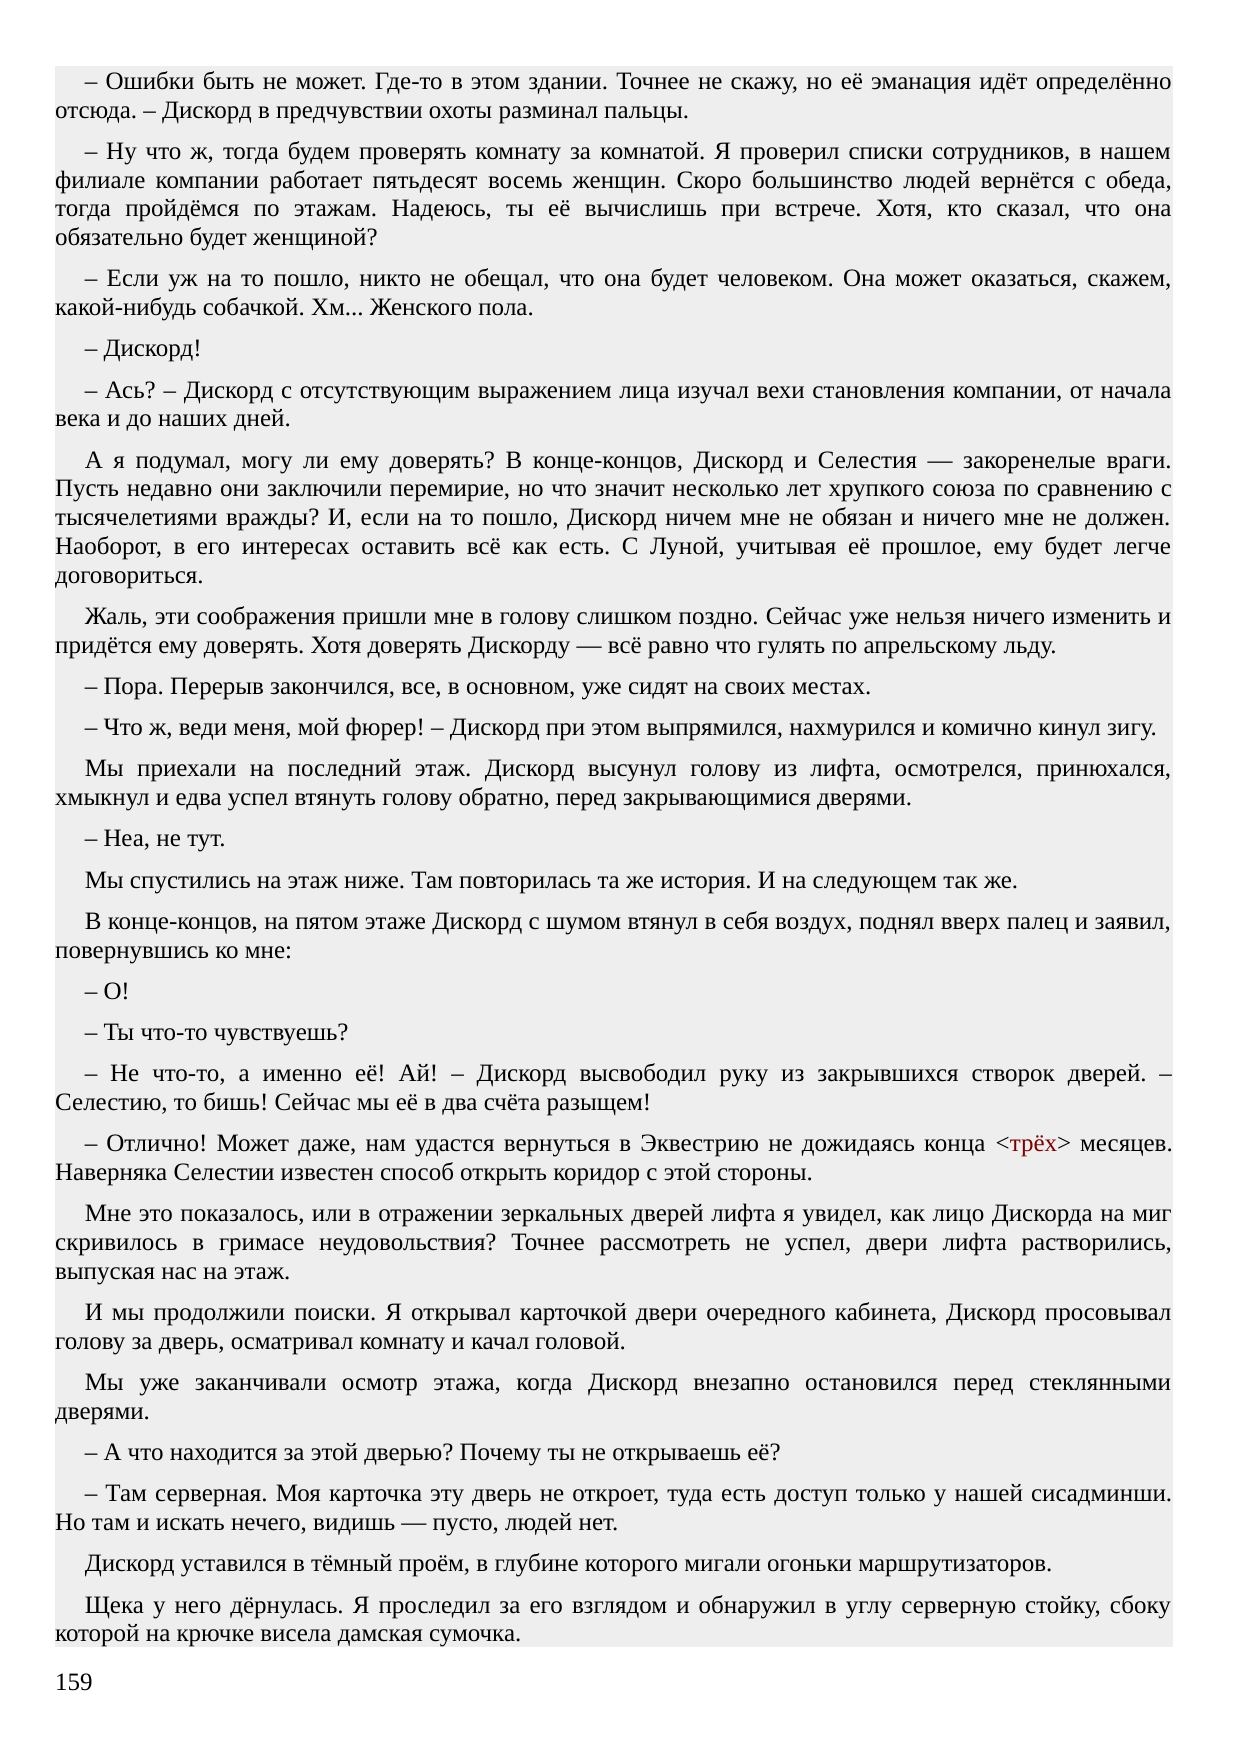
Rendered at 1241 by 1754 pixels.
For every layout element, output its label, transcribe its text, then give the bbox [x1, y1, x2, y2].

text Мы приехали на последний этаж. Дискорд высунул голову из лифта, осмотрелся, принюхался, хмыкнул и едва успел втянуть голову обратно, перед закрывающимися дверями. [55, 753, 1173, 811]
text Мы спустились на этаж ниже. Там повторилась та же история. И на следующем так же. [55, 865, 1173, 893]
text Жаль, эти соображения пришли мне в голову слишком поздно. Сейчас уже нельзя ничего изменить и придётся ему доверять. Хотя доверять Дискорду — всё равно что гулять по апрельскому льду. [55, 601, 1173, 658]
text А я подумал, могу ли ему доверять? В конце-концов, Дискорд и Селестия — закоренелые враги. Пусть недавно они заключили перемирие, но что значит несколько лет хрупкого союза по сравнению с тысячелетиями вражды? И, если на то пошло, Дискорд ничем мне не обязан и ничего мне не должен. Наоборот, в его интересах оставить всё как есть. С Луной, учитывая её прошлое, ему будет легче договориться. [55, 445, 1173, 588]
text – Ась? – Дискорд с отсутствующим выражением лица изучал вехи становления компании, от начала века и до наших дней. [55, 375, 1173, 432]
text – Ошибки быть не может. Где-то в этом здании. Точнее не скажу, но её эманация идёт определённо отсюда. – Дискорд в предчувствии охоты разминал пальцы. [55, 66, 1173, 123]
text – Ну что ж, тогда будем проверять комнату за комнатой. Я проверил списки сотрудников, в нашем филиале компании работает пятьдесят восемь женщин. Скоро большинство людей вернётся с обеда, тогда пройдёмся по этажам. Надеюсь, ты её вычислишь при встрече. Хотя, кто сказал, что она обязательно будет женщиной? [55, 136, 1173, 251]
text – Ты что-то чувствуешь? [55, 1017, 1173, 1046]
text – А что находится за этой дверью? Почему ты не открываешь её? [55, 1437, 1173, 1466]
text Щека у него дёрнулась. Я проследил за его взглядом и обнаружил в углу серверную стойку, сбоку которой на крючке висела дамская сумочка. [55, 1590, 1173, 1647]
text – Там серверная. Моя карточка эту дверь не откроет, туда есть доступ только у нашей сисадминши. Но там и искать нечего, видишь — пусто, людей нет. [55, 1478, 1173, 1536]
text Мы уже заканчивали осмотр этажа, когда Дискорд внезапно остановился перед стеклянными дверями. [55, 1367, 1173, 1425]
text – О! [55, 976, 1173, 1005]
text – Не что-то, а именно её! Ай! – Дискорд высвободил руку из закрывшихся створок дверей. – Селестию, то бишь! Сейчас мы её в два счёта разыщем! [55, 1058, 1173, 1116]
text – Дискорд! [55, 333, 1173, 362]
text Мне это показалось, или в отражении зеркальных дверей лифта я увидел, как лицо Дискорда на миг скривилось в гримасе неудовольствия? Точнее рассмотреть не успел, двери лифта растворились, выпуская нас на этаж. [55, 1198, 1173, 1285]
text И мы продолжили поиски. Я открывал карточкой двери очередного кабинета, Дискорд просовывал голову за дверь, осматривал комнату и качал головой. [55, 1297, 1173, 1355]
text Дискорд уставился в тёмный проём, в глубине которого мигали огоньки маршрутизаторов. [55, 1548, 1173, 1577]
text В конце-концов, на пятом этаже Дискорд с шумом втянул в себя воздух, поднял вверх палец и заявил, повернувшись ко мне: [55, 906, 1173, 963]
text – Если уж на то пошло, никто не обещал, что она будет человеком. Она может оказаться, скажем, какой-нибудь собачкой. Хм... Женского пола. [55, 263, 1173, 321]
text – Что ж, веди меня, мой фюрер! – Дискорд при этом выпрямился, нахмурился и комично кинул зигу. [55, 712, 1173, 741]
text – Пора. Перерыв закончился, все, в основном, уже сидят на своих местах. [55, 671, 1173, 700]
text – Отлично! Может даже, нам удастся вернуться в Эквестрию не дожидаясь конца <трёх> месяцев. Наверняка Селестии известен способ открыть коридор с этой стороны. [55, 1128, 1173, 1186]
text – Неа, не тут. [55, 823, 1173, 852]
